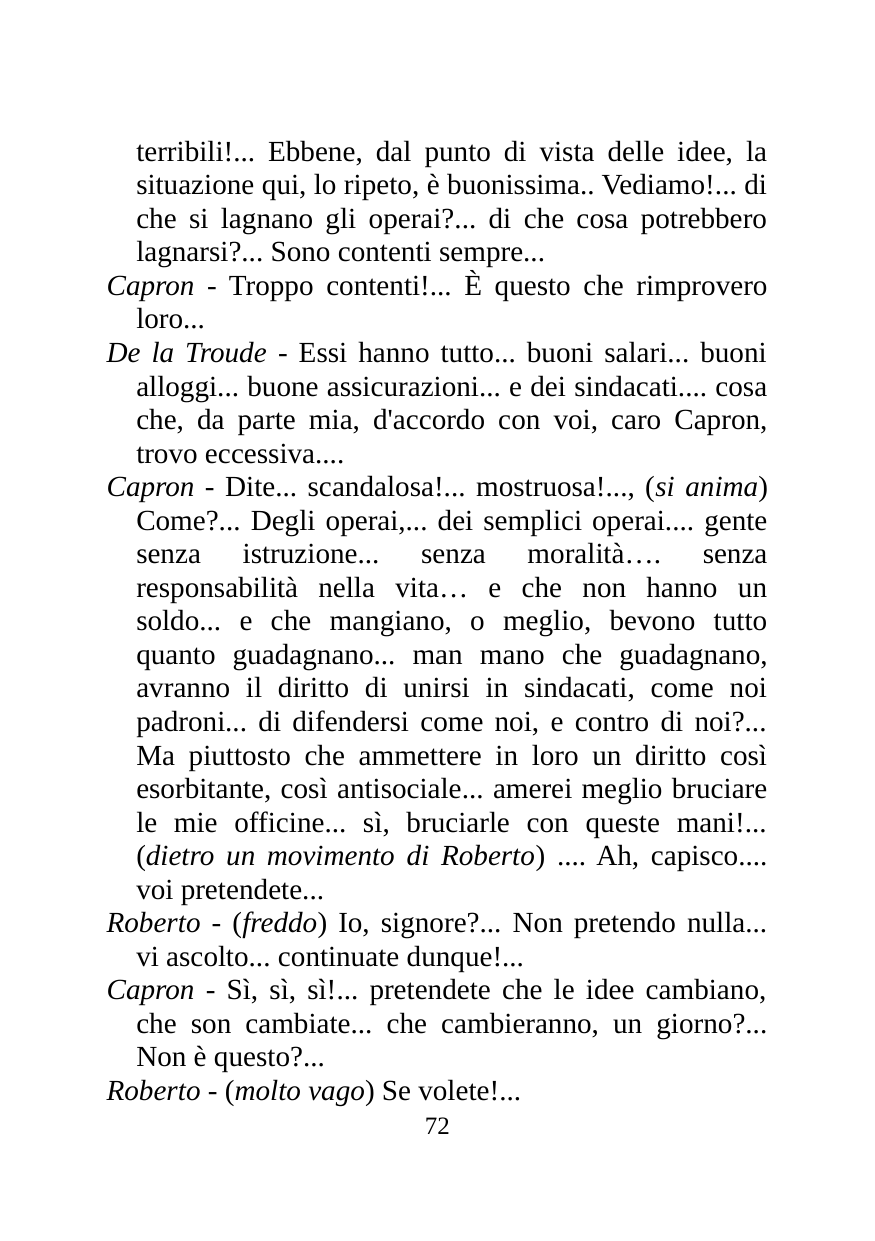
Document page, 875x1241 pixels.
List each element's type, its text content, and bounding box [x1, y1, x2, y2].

text De la Troude - Essi hanno tutto... buoni salari... buoni alloggi... buone assicurazioni... e dei sindacati.... cosa che, da parte mia, d'accordo con voi, caro Capron, trovo eccessiva.... [106, 335, 768, 469]
text Roberto - (freddo) Io, signore?... Non pretendo nulla... vi ascolto... continuate dunque!... [106, 905, 768, 972]
text Capron - Dite... scandalosa!... mostruosa!..., (si anima) Come?... Degli operai,... dei semplici operai.... gente senza istruzione... senza moralità…. senza responsabilità nella vita… e che non hanno un soldo... e che mangiano, o meglio, bevono tutto quanto guadagnano... man mano che guadagnano, avranno il diritto di unirsi in sindacati, come noi padroni... di difendersi come noi, e contro di noi?... Ma piuttosto che ammettere in loro un diritto così esorbitante, così antisociale... amerei meglio bruciare le mie officine... sì, bruciarle con queste mani!... (dietro un movimento di Roberto) .... Ah, capisco.... voi pretendete... [106, 469, 768, 905]
text Capron - Sì, sì, sì!... pretendete che le idee cambiano, che son cambiate... che cambieranno, un giorno?... Non è questo?... [106, 972, 768, 1073]
text terribili!... Ebbene, dal punto di vista delle idee, la situazione qui, lo ripeto, è buonissima.. Vediamo!... di che si lagnano gli operai?... di che cosa potrebbero lagnarsi?... Sono contenti sempre... [106, 134, 768, 268]
text Capron - Troppo contenti!... È questo che rimprovero loro... [106, 268, 768, 335]
text Roberto - (molto vago) Se volete!... [106, 1073, 768, 1107]
